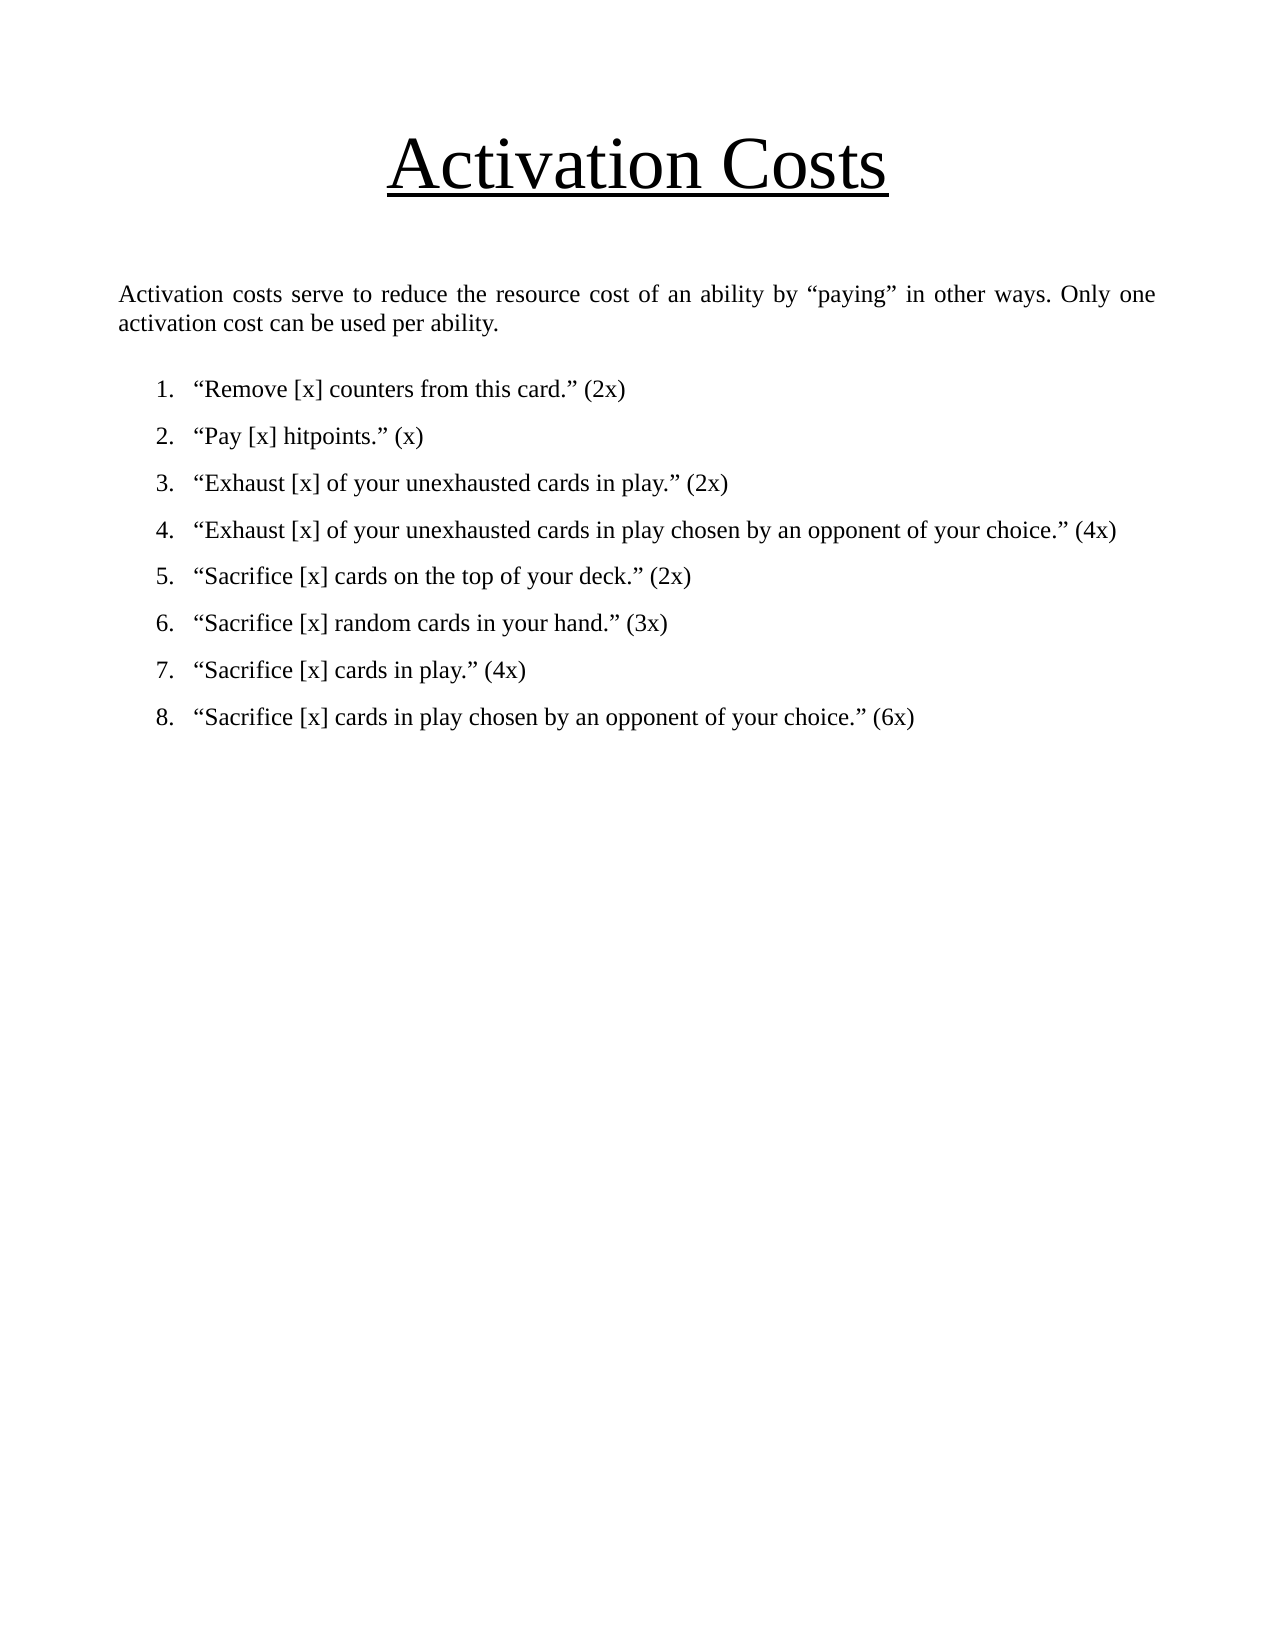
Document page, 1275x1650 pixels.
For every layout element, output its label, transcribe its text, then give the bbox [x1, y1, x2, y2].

list “Pay [x] hitpoints.” (x) [156, 421, 1157, 450]
list “Exhaust [x] of your unexhausted cards in play chosen by an opponent of your choice.” (4x) [156, 515, 1157, 543]
text Activation Costs [118, 118, 1157, 204]
list “Sacrifice [x] cards in play.” (4x) [156, 655, 1157, 684]
text Activation costs serve to reduce the resource cost of an ability by “paying” in other ways. Only one activation cost can be used per ability. [118, 279, 1157, 337]
list “Sacrifice [x] cards on the top of your deck.” (2x) [156, 561, 1157, 590]
list “Remove [x] counters from this card.” (2x) [156, 374, 1157, 403]
list “Exhaust [x] of your unexhausted cards in play.” (2x) [156, 468, 1157, 497]
list “Sacrifice [x] cards in play chosen by an opponent of your choice.” (6x) [156, 702, 1157, 731]
list “Sacrifice [x] random cards in your hand.” (3x) [156, 608, 1157, 637]
